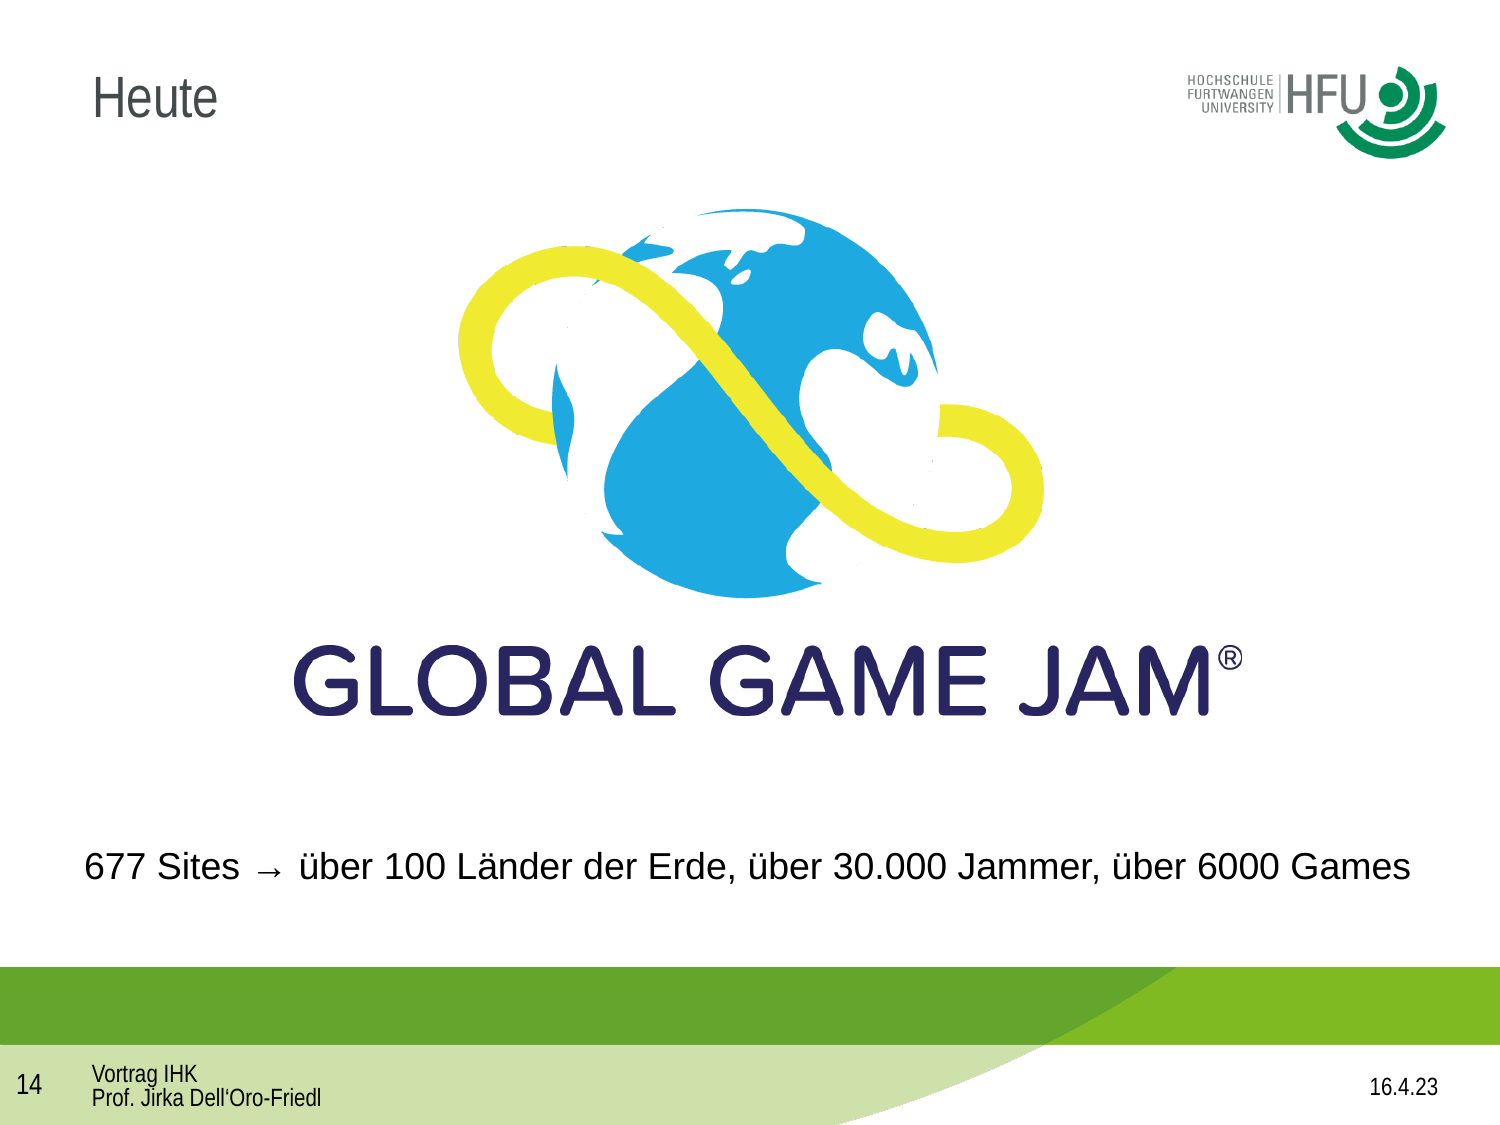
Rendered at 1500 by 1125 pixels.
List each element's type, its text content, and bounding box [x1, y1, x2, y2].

text_box 677 Sites → über 100 Länder der Erde, über 30.000 Jammer, über 6000 Games [69, 838, 1427, 896]
picture [0, 967, 1500, 1125]
picture [294, 209, 1242, 716]
title Heute [77, 64, 1353, 153]
picture [1166, 53, 1454, 164]
